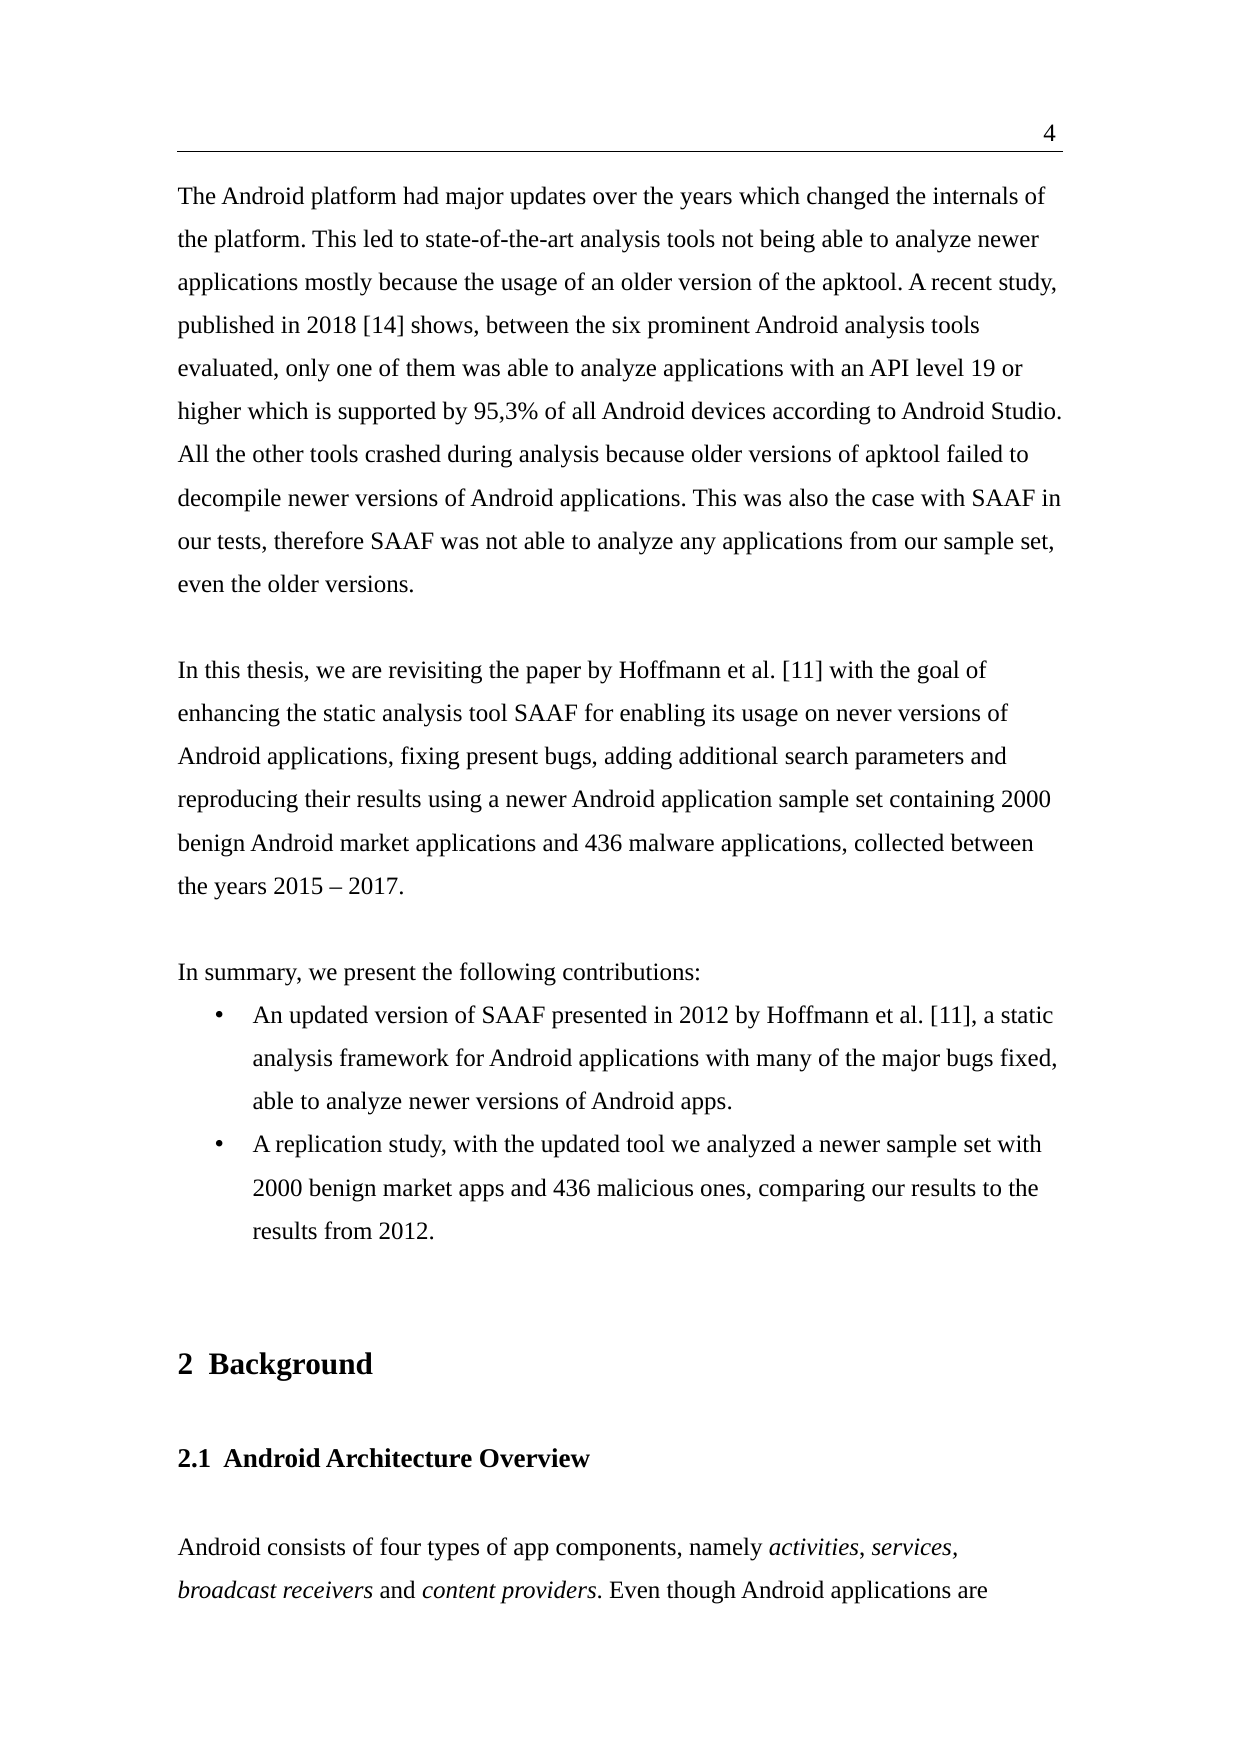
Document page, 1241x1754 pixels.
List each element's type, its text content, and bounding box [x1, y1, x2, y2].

text Android consists of four types of app components, namely activities, services, broadcast receivers and content providers. Even though Android applications are [177, 1532, 1063, 1604]
list An updated version of SAAF presented in 2012 by Hoffmann et al. [11], a static analysis framework for Android applications with many of the major bugs fixed, able to analyze newer versions of Android apps. [215, 1000, 1063, 1115]
text 2.1 Android Architecture Overview [177, 1442, 1063, 1473]
text In summary, we present the following contributions: [177, 957, 1063, 986]
list A replication study, with the updated tool we analyzed a newer sample set with 2000 benign market apps and 436 malicious ones, comparing our results to the results from 2012. [215, 1129, 1063, 1244]
text 2 Background [177, 1345, 1063, 1381]
text The Android platform had major updates over the years which changed the internals of the platform. This led to state-of-the-art analysis tools not being able to analyze newer applications mostly because the usage of an older version of the apktool. A recent study, published in 2018 [14] shows, between the six prominent Android analysis tools evaluated, only one of them was able to analyze applications with an API level 19 or higher which is supported by 95,3% of all Android devices according to Android Studio. All the other tools crashed during analysis because older versions of apktool failed to decompile newer versions of Android applications. This was also the case with SAAF in our tests, therefore SAAF was not able to analyze any applications from our sample set, even the older versions. [177, 181, 1063, 598]
text In this thesis, we are revisiting the paper by Hoffmann et al. [11] with the goal of enhancing the static analysis tool SAAF for enabling its usage on never versions of Android applications, fixing present bugs, adding additional search parameters and reproducing their results using a newer Android application sample set containing 2000 benign Android market applications and 436 malware applications, collected between the years 2015 – 2017. [177, 655, 1063, 899]
